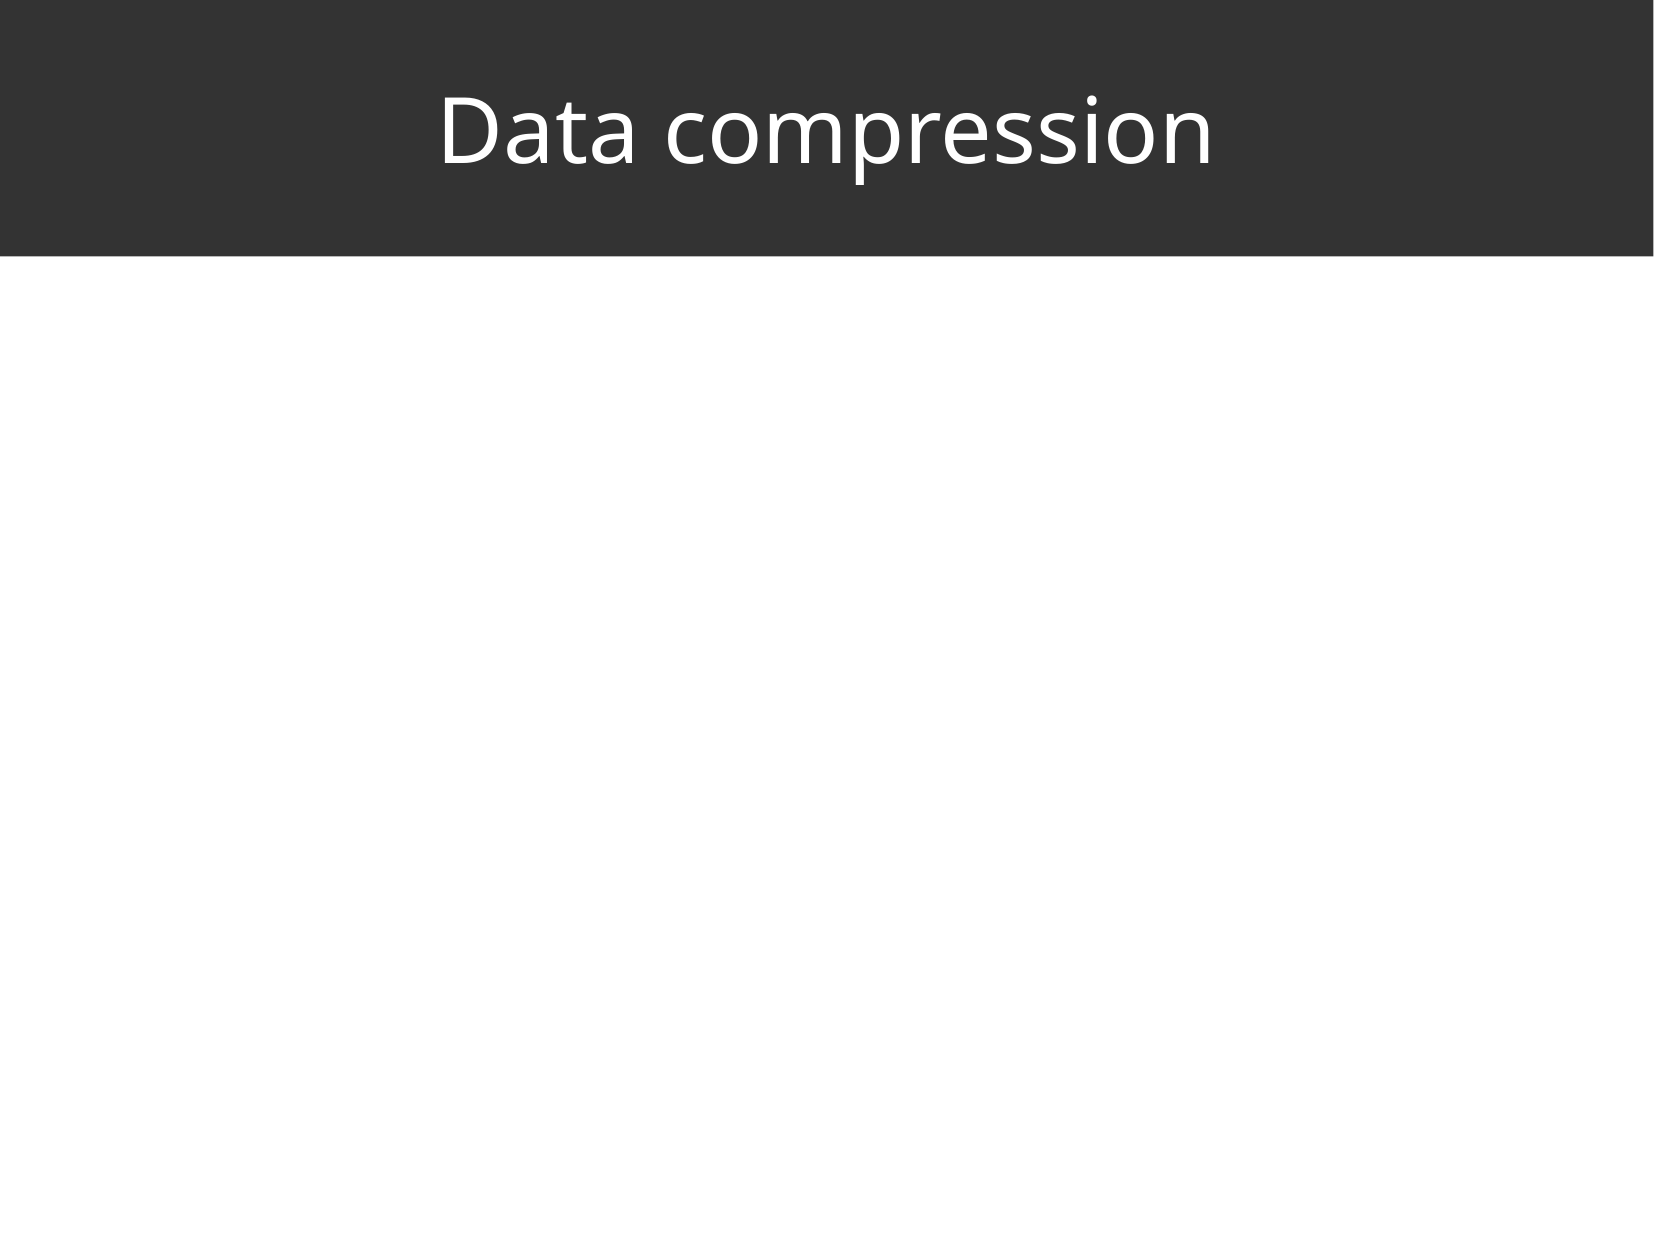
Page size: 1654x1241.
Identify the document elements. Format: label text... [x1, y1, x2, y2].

title Data compression [0, 0, 1654, 257]
